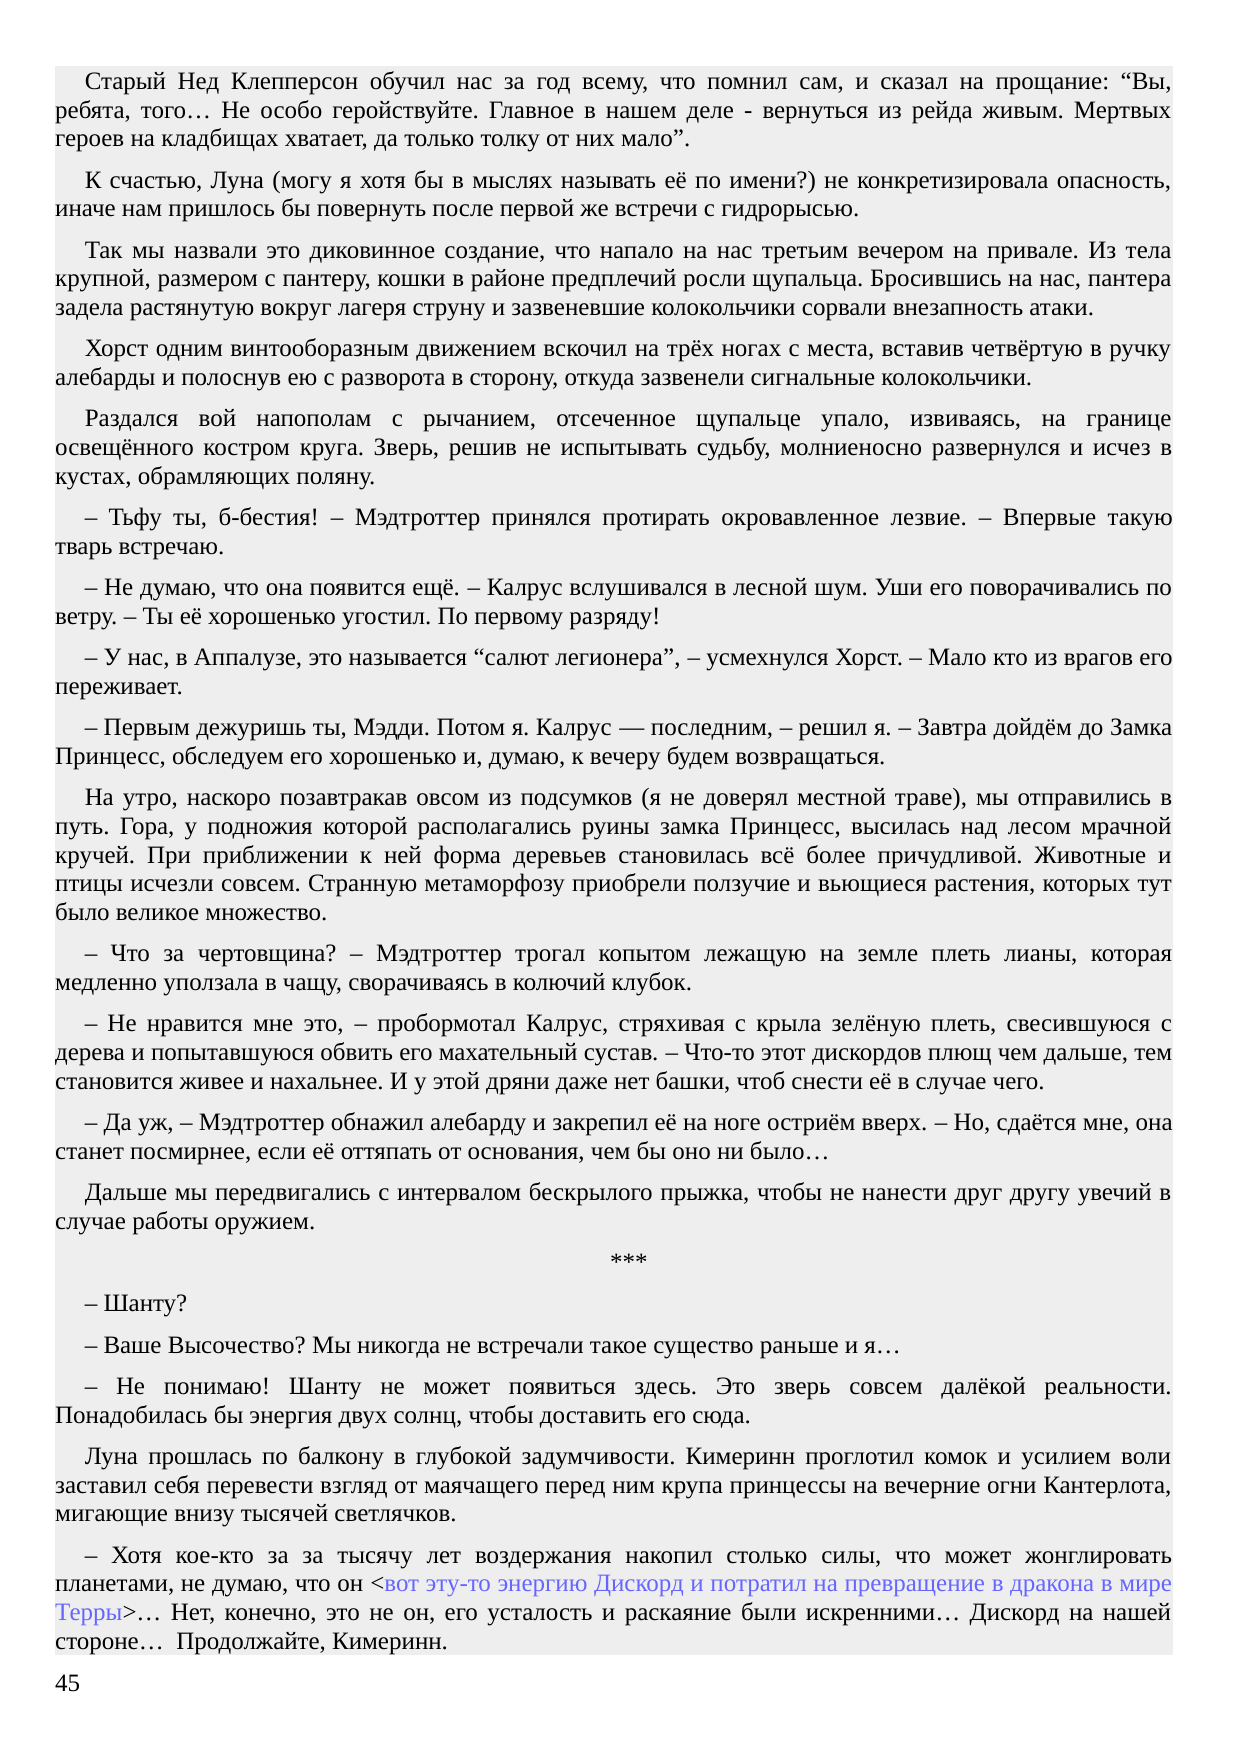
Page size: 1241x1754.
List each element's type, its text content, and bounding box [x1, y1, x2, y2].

text – Шанту? [55, 1288, 1173, 1317]
text Хорст одним винтооборазным движением вскочил на трёх ногах с места, вставив четвёртую в ручку алебарды и полоснув ею с разворота в сторону, откуда зазвенели сигнальные колокольчики. [55, 333, 1173, 391]
text Так мы назвали это диковинное создание, что напало на нас третьим вечером на привале. Из тела крупной, размером с пантеру, кошки в районе предплечий росли щупальца. Бросившись на нас, пантера задела растянутую вокруг лагеря струну и зазвеневшие колокольчики сорвали внезапность атаки. [55, 235, 1173, 321]
text – У нас, в Аппалузе, это называется “салют легионера”, – усмехнулся Хорст. – Мало кто из врагов его переживает. [55, 642, 1173, 700]
text – Не понимаю! Шанту не может появиться здесь. Это зверь совсем далёкой реальности. Понадобилась бы энергия двух солнц, чтобы доставить его сюда. [55, 1371, 1173, 1428]
text – Первым дежуришь ты, Мэдди. Потом я. Калрус — последним, – решил я. – Завтра дойдём до Замка Принцесс, обследуем его хорошенько и, думаю, к вечеру будем возвращаться. [55, 712, 1173, 770]
text – Что за чертовщина? – Мэдтроттер трогал копытом лежащую на земле плеть лианы, которая медленно уползала в чащу, сворачиваясь в колючий клубок. [55, 938, 1173, 996]
text – Хотя кое-кто за за тысячу лет воздержания накопил столько силы, что может жонглировать планетами, не думаю, что он <вот эту-то энергию Дискорд и потратил на превращение в дракона в мире Терры>… Нет, конечно, это не он, его усталость и раскаяние были искренними… Дискорд на нашей стороне… Продолжайте, Кимеринн. [55, 1540, 1173, 1655]
text Дальше мы передвигались с интервалом бескрылого прыжка, чтобы не нанести друг другу увечий в случае работы оружием. [55, 1177, 1173, 1235]
text – Не думаю, что она появится ещё. – Калрус вслушивался в лесной шум. Уши его поворачивались по ветру. – Ты её хорошенько угостил. По первому разряду! [55, 572, 1173, 630]
text – Да уж, – Мэдтроттер обнажил алебарду и закрепил её на ноге остриём вверх. – Но, сдаётся мне, она станет посмирнее, если её оттяпать от основания, чем бы оно ни было… [55, 1107, 1173, 1165]
text Луна прошлась по балкону в глубокой задумчивости. Кимеринн проглотил комок и усилием воли заставил себя перевести взгляд от маячащего перед ним крупа принцессы на вечерние огни Кантерлота, мигающие внизу тысячей светлячков. [55, 1441, 1173, 1527]
text – Ваше Высочество? Мы никогда не встречали такое существо раньше и я… [55, 1330, 1173, 1358]
text – Не нравится мне это, – пробормотал Калрус, стряхивая с крыла зелёную плеть, свесившуюся с дерева и попытавшуюся обвить его махательный сустав. – Что-то этот дискордов плющ чем дальше, тем становится живее и нахальнее. И у этой дряни даже нет башки, чтоб снести её в случае чего. [55, 1008, 1173, 1095]
text Старый Нед Клепперсон обучил нас за год всему, что помнил сам, и сказал на прощание: “Вы, ребята, того… Не особо геройствуйте. Главное в нашем деле - вернуться из рейда живым. Мертвых героев на кладбищах хватает, да только толку от них мало”. [55, 66, 1173, 152]
text Раздался вой напополам с рычанием, отсеченное щупальце упало, извиваясь, на границе освещённого костром круга. Зверь, решив не испытывать судьбу, молниеносно развернулся и исчез в кустах, обрамляющих поляну. [55, 403, 1173, 490]
text На утро, наскоро позавтракав овсом из подсумков (я не доверял местной траве), мы отправились в путь. Гора, у подножия которой располагались руины замка Принцесс, высилась над лесом мрачной кручей. При приближении к ней форма деревьев становилась всё более причудливой. Животные и птицы исчезли совсем. Странную метаморфозу приобрели ползучие и вьющиеся растения, которых тут было великое множество. [55, 782, 1173, 926]
text К счастью, Луна (могу я хотя бы в мыслях называть её по имени?) не конкретизировала опасность, иначе нам пришлось бы повернуть после первой же встречи с гидрорысью. [55, 165, 1173, 222]
text *** [55, 1247, 1173, 1276]
text – Тьфу ты, б-бестия! – Мэдтроттер принялся протирать окровавленное лезвие. – Впервые такую тварь встречаю. [55, 502, 1173, 560]
